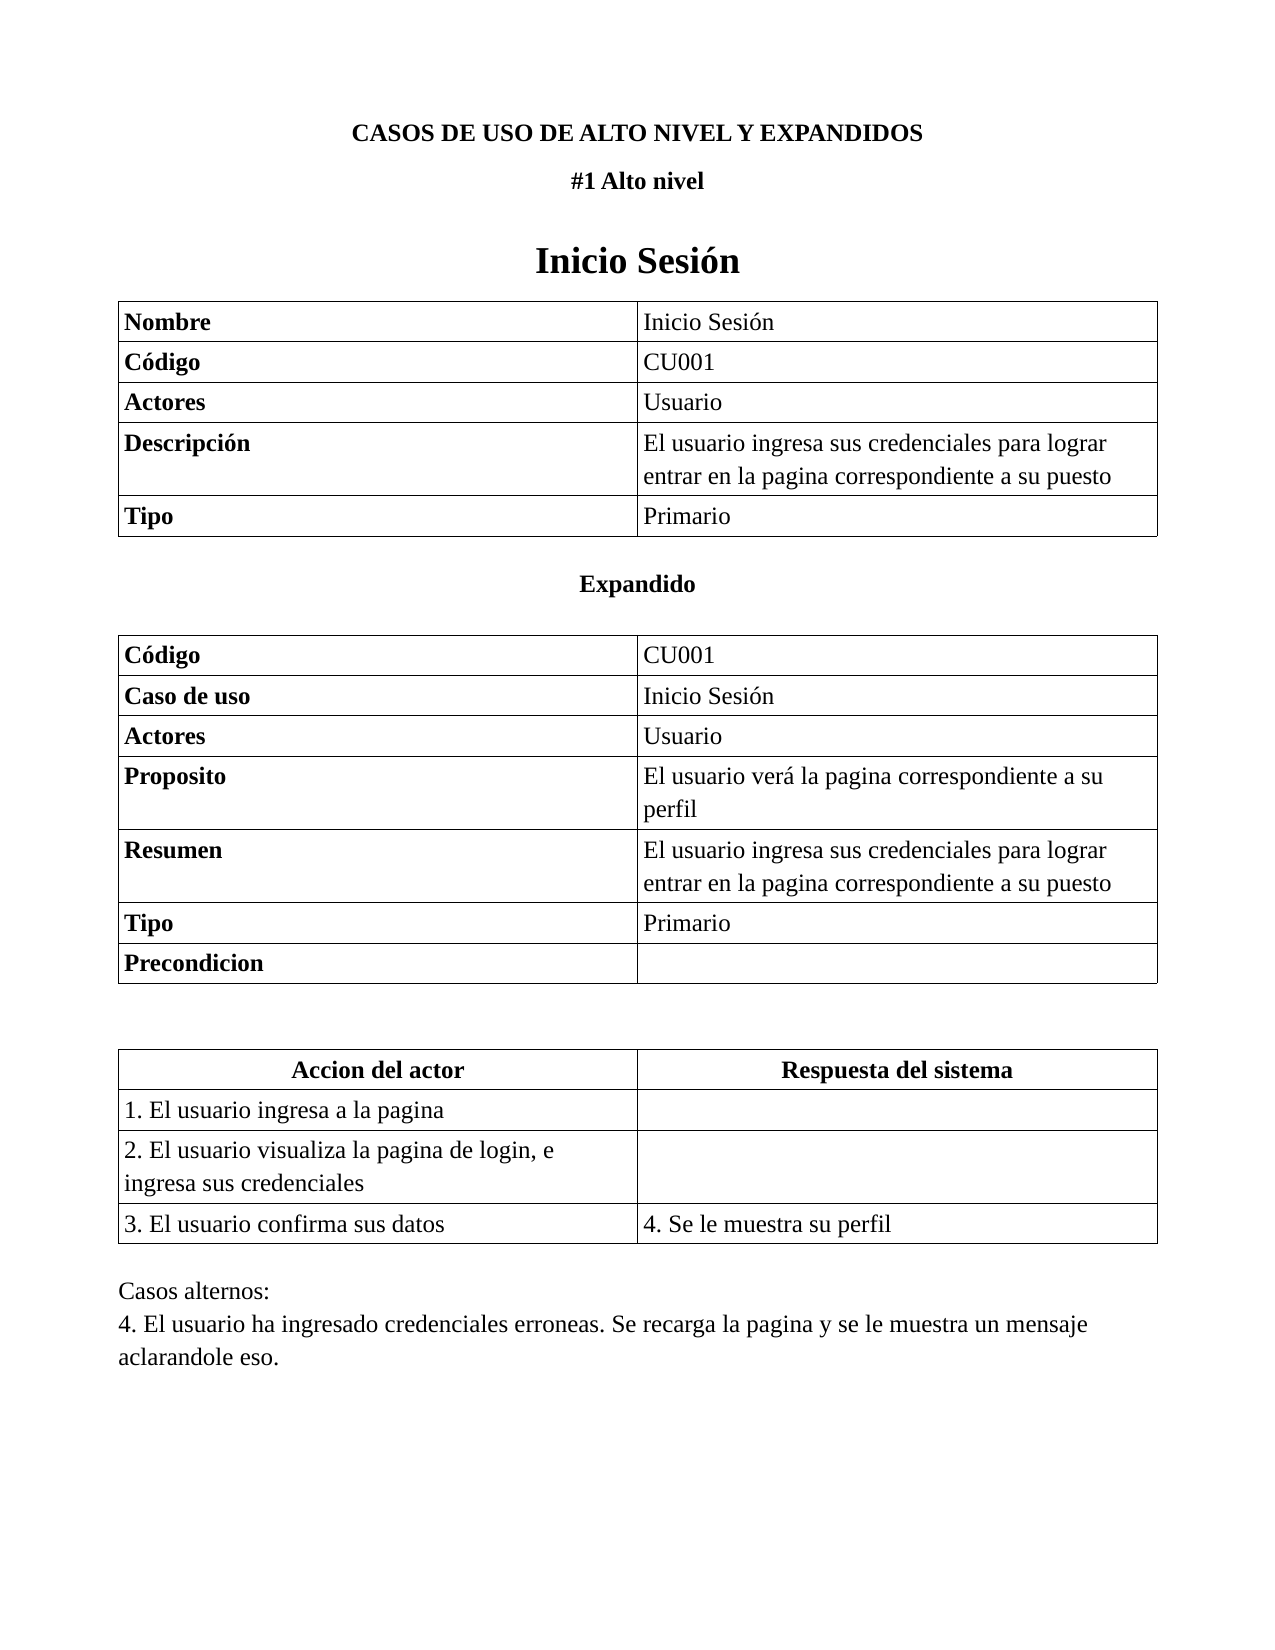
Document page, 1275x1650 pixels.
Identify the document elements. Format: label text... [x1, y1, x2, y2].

table_header Código [119, 636, 637, 675]
table_cell Descripción [119, 423, 637, 495]
table_cell Primario [638, 903, 1157, 943]
table_cell Precondicion [119, 944, 637, 983]
table_header CU001 [638, 636, 1157, 675]
text #1 Alto nivel [118, 166, 1157, 194]
table_cell Proposito [119, 757, 637, 829]
table_header Accion del actor [119, 1050, 637, 1089]
table_cell Usuario [638, 383, 1157, 422]
table_cell CU001 [638, 342, 1157, 382]
table_cell 2. El usuario visualiza la pagina de login, e ingresa sus credenciales [119, 1131, 637, 1203]
table_header Inicio Sesión [638, 302, 1157, 341]
table_cell [638, 944, 1157, 983]
text CASOS DE USO DE ALTO NIVEL Y EXPANDIDOS [118, 118, 1157, 147]
table_cell 4. Se le muestra su perfil [638, 1204, 1157, 1243]
table_cell 1. El usuario ingresa a la pagina [119, 1090, 637, 1130]
table_cell El usuario ingresa sus credenciales para lograr entrar en la pagina correspondiente a su puesto [638, 423, 1157, 495]
table_cell Actores [119, 716, 637, 756]
table_cell Primario [638, 496, 1157, 536]
text Expandido [118, 569, 1157, 597]
table_cell Inicio Sesión [638, 676, 1157, 715]
text Casos alternos: [118, 1276, 1157, 1305]
table_cell Código [119, 342, 637, 382]
table_cell Usuario [638, 716, 1157, 756]
table_cell 3. El usuario confirma sus datos [119, 1204, 637, 1243]
table_header Respuesta del sistema [638, 1050, 1157, 1089]
text 4. El usuario ha ingresado credenciales erroneas. Se recarga la pagina y se le muestra un mensaje aclarandole eso. [118, 1309, 1157, 1371]
table_cell Actores [119, 383, 637, 422]
table_cell Caso de uso [119, 676, 637, 715]
table_cell Resumen [119, 830, 637, 902]
table_cell [638, 1090, 1157, 1130]
table_header Nombre [119, 302, 637, 341]
table_cell Tipo [119, 496, 637, 536]
table_cell [638, 1131, 1157, 1203]
subtitle Inicio Sesión [118, 238, 1157, 282]
table_cell El usuario ingresa sus credenciales para lograr entrar en la pagina correspondiente a su puesto [638, 830, 1157, 902]
table_cell El usuario verá la pagina correspondiente a su perfil [638, 757, 1157, 829]
table_cell Tipo [119, 903, 637, 943]
